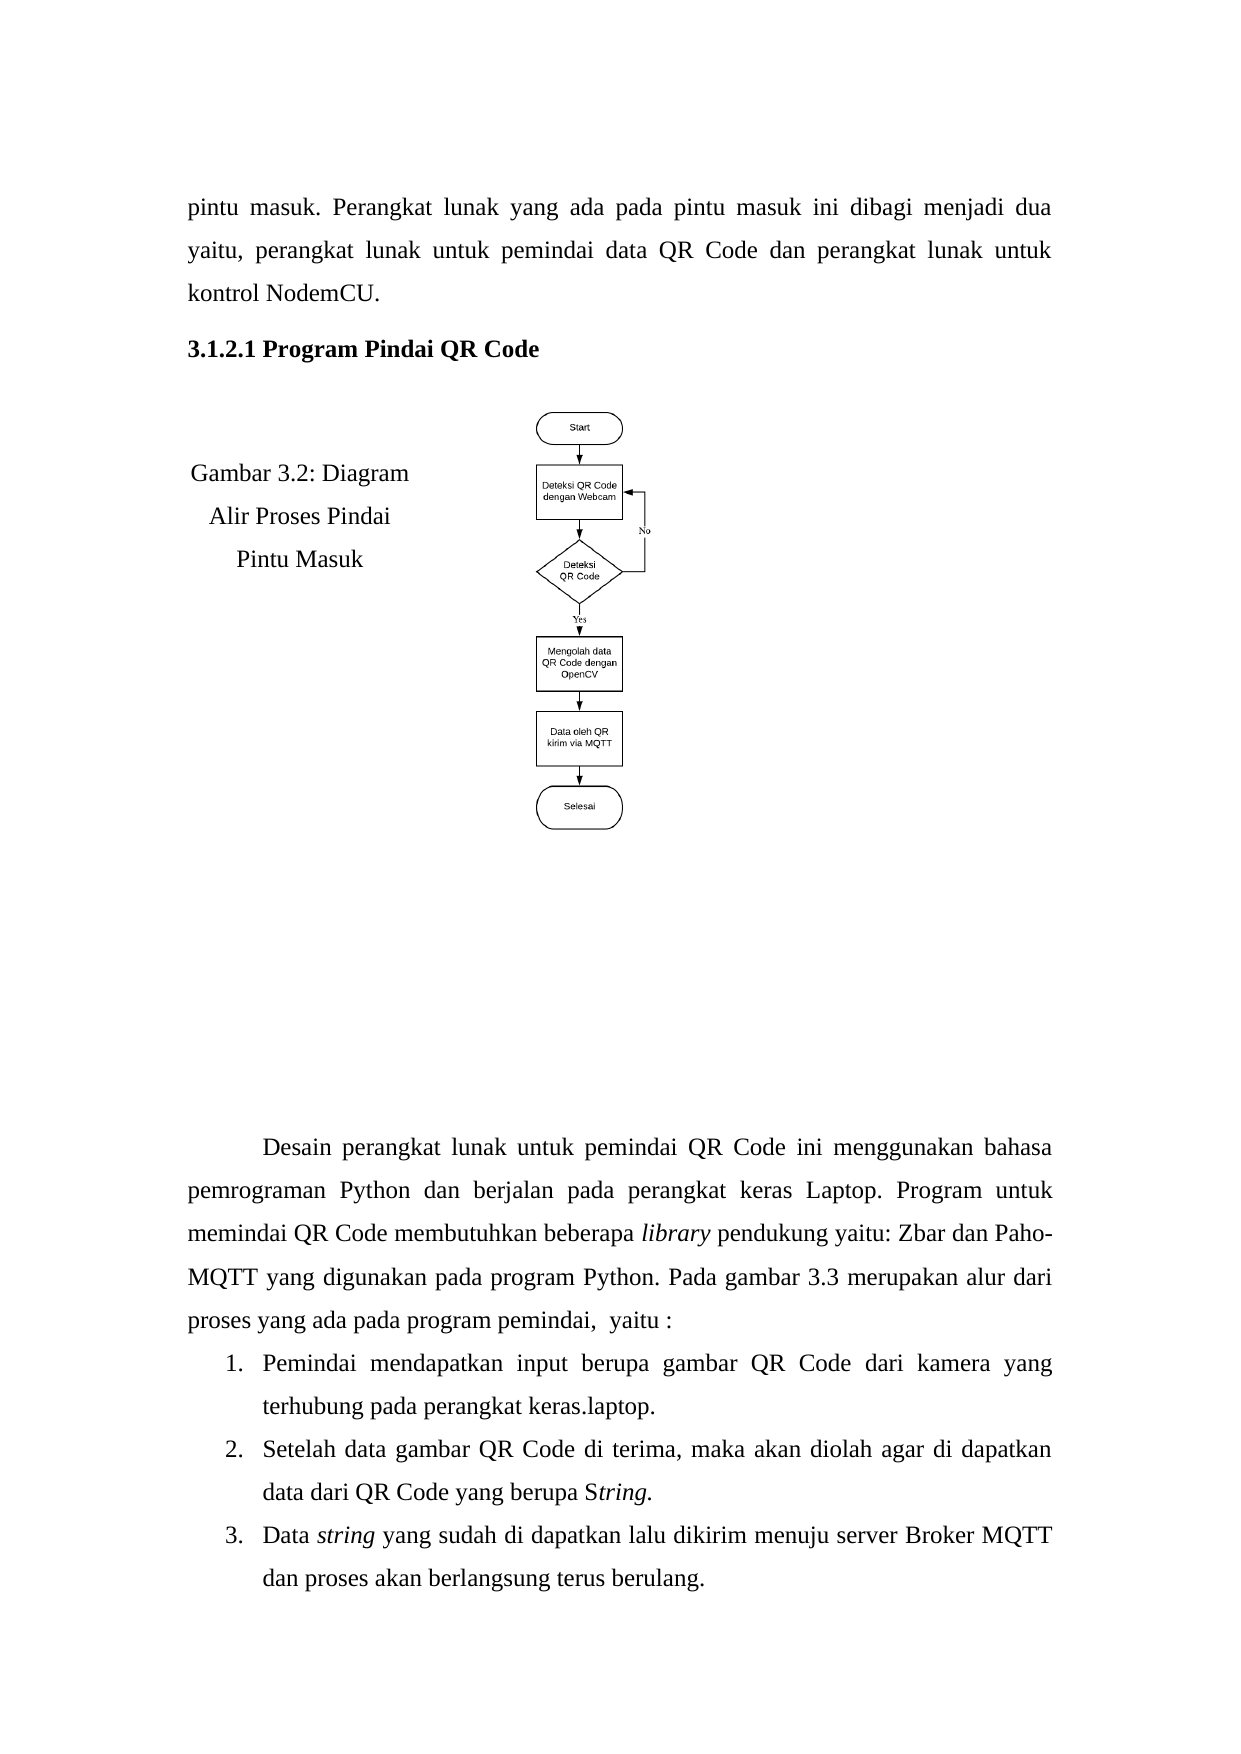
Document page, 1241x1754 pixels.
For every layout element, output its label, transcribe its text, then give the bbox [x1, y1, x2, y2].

picture [516, 391, 672, 850]
list Pemindai mendapatkan input berupa gambar QR Code dari kamera yang terhubung pada perangkat keras.laptop. [225, 1348, 1053, 1420]
list Setelah data gambar QR Code di terima, maka akan diolah agar di dapatkan data dari QR Code yang berupa String. [225, 1434, 1053, 1506]
text Gambar 3.2: Diagram Alir Proses Pindai Pintu Masuk [187, 458, 412, 573]
list Data string yang sudah di dapatkan lalu dikirim menuju server Broker MQTT dan proses akan berlangsung terus berulang. [225, 1520, 1053, 1592]
text pintu masuk. Perangkat lunak yang ada pada pintu masuk ini dibagi menjadi dua yaitu, perangkat lunak untuk pemindai data QR Code dan perangkat lunak untuk kontrol NodemCU. [187, 192, 1053, 307]
subtitle Program Pindai QR Code [187, 334, 1053, 363]
text Desain perangkat lunak untuk pemindai QR Code ini menggunakan bahasa pemrograman Python dan berjalan pada perangkat keras Laptop. Program untuk memindai QR Code membutuhkan beberapa library pendukung yaitu: Zbar dan Paho-MQTT yang digunakan pada program Python. Pada gambar 3.3 merupakan alur dari proses yang ada pada program pemindai, yaitu : [187, 1132, 1053, 1333]
